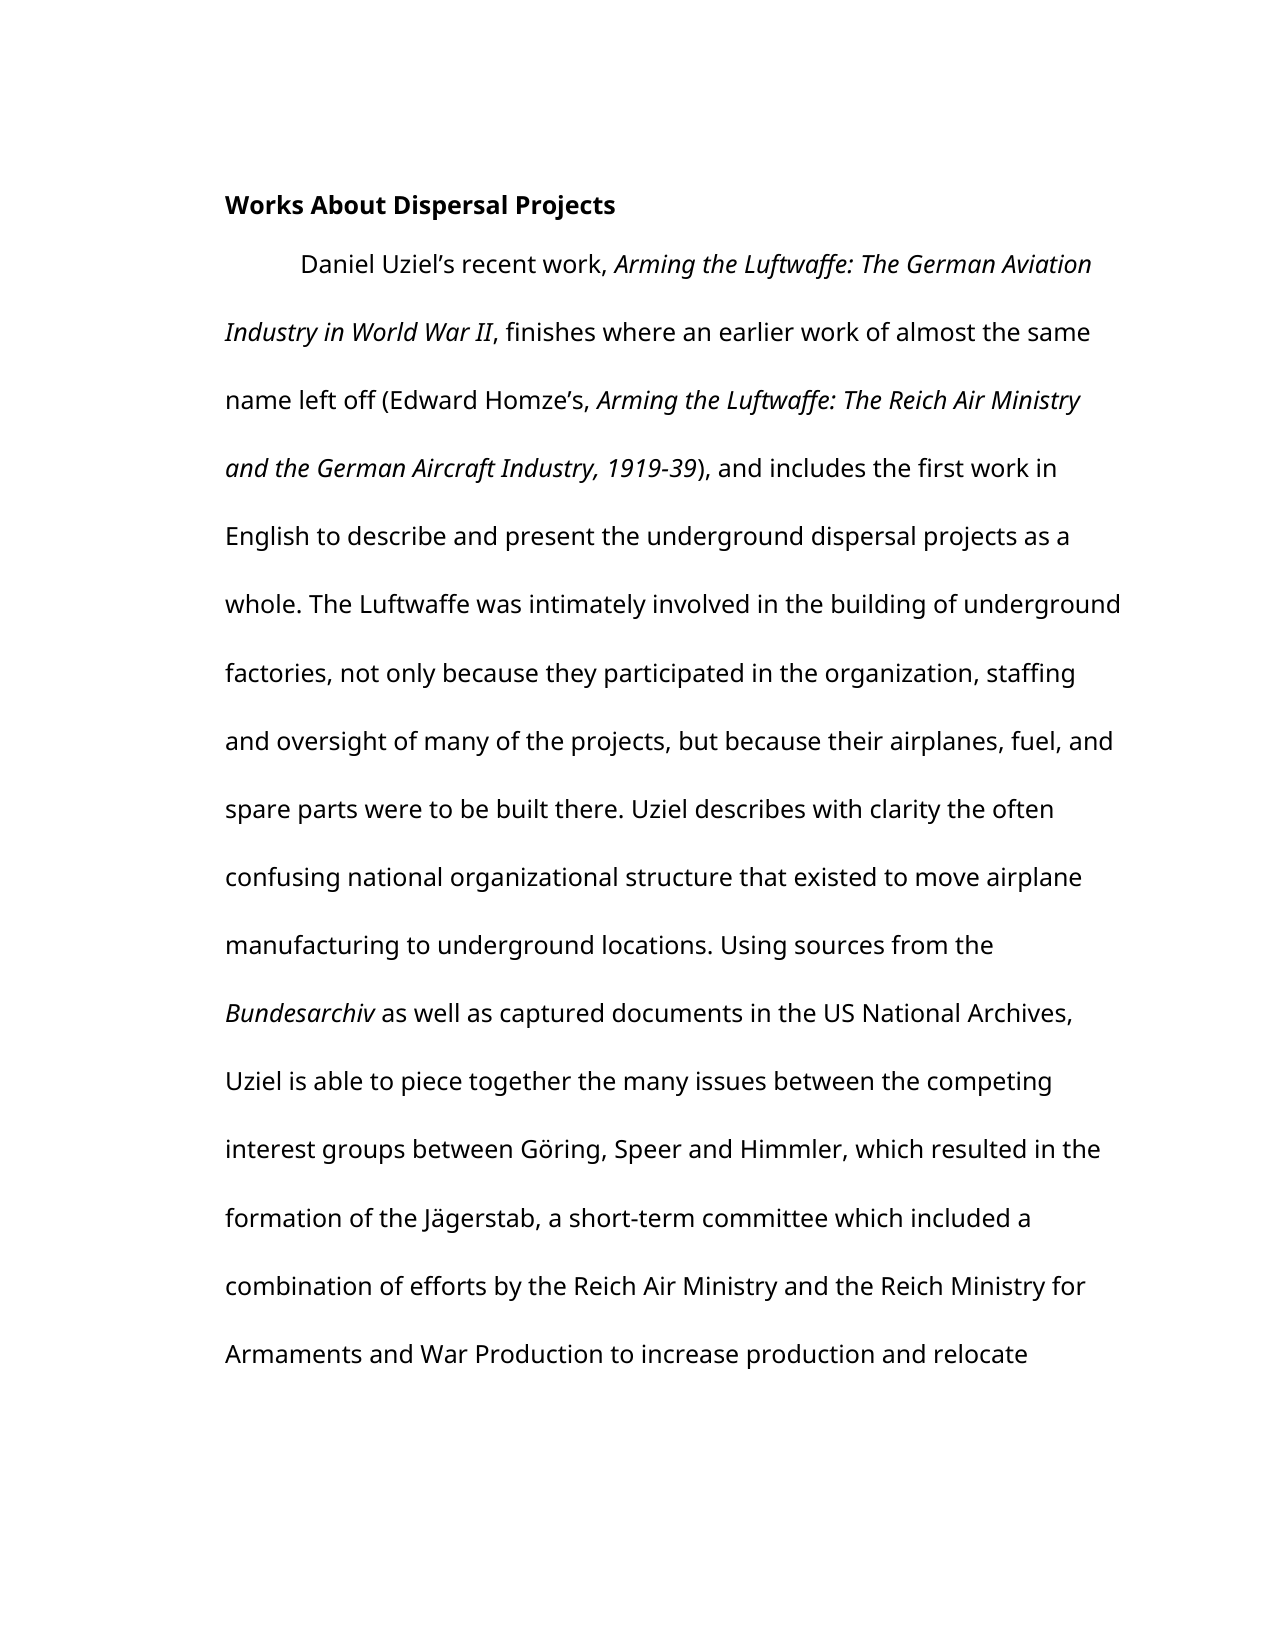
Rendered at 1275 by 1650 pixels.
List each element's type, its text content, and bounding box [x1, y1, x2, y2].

text Daniel Uziel’s recent work, Arming the Luftwaffe: The German Aviation Industry in World War II, finishes where an earlier work of almost the same name left off (Edward Homze’s, Arming the Luftwaffe: The Reich Air Ministry and the German Aircraft Industry, 1919-39), and includes the first work in English to describe and present the underground dispersal projects as a whole. The Luftwaffe was intimately involved in the building of underground factories, not only because they participated in the organization, staffing and oversight of many of the projects, but because their airplanes, fuel, and spare parts were to be built there. Uziel describes with clarity the often confusing national organizational structure that existed to move airplane manufacturing to underground locations. Using sources from the Bundesarchiv as well as captured documents in the US National Archives, Uziel is able to piece together the many issues between the competing interest groups between Göring, Speer and Himmler, which resulted in the formation of the Jägerstab, a short-term committee which included a combination of efforts by the Reich Air Ministry and the Reich Ministry for Armaments and War Production to increase production and relocate [225, 247, 1125, 1371]
text Works About Dispersal Projects [225, 187, 1125, 222]
